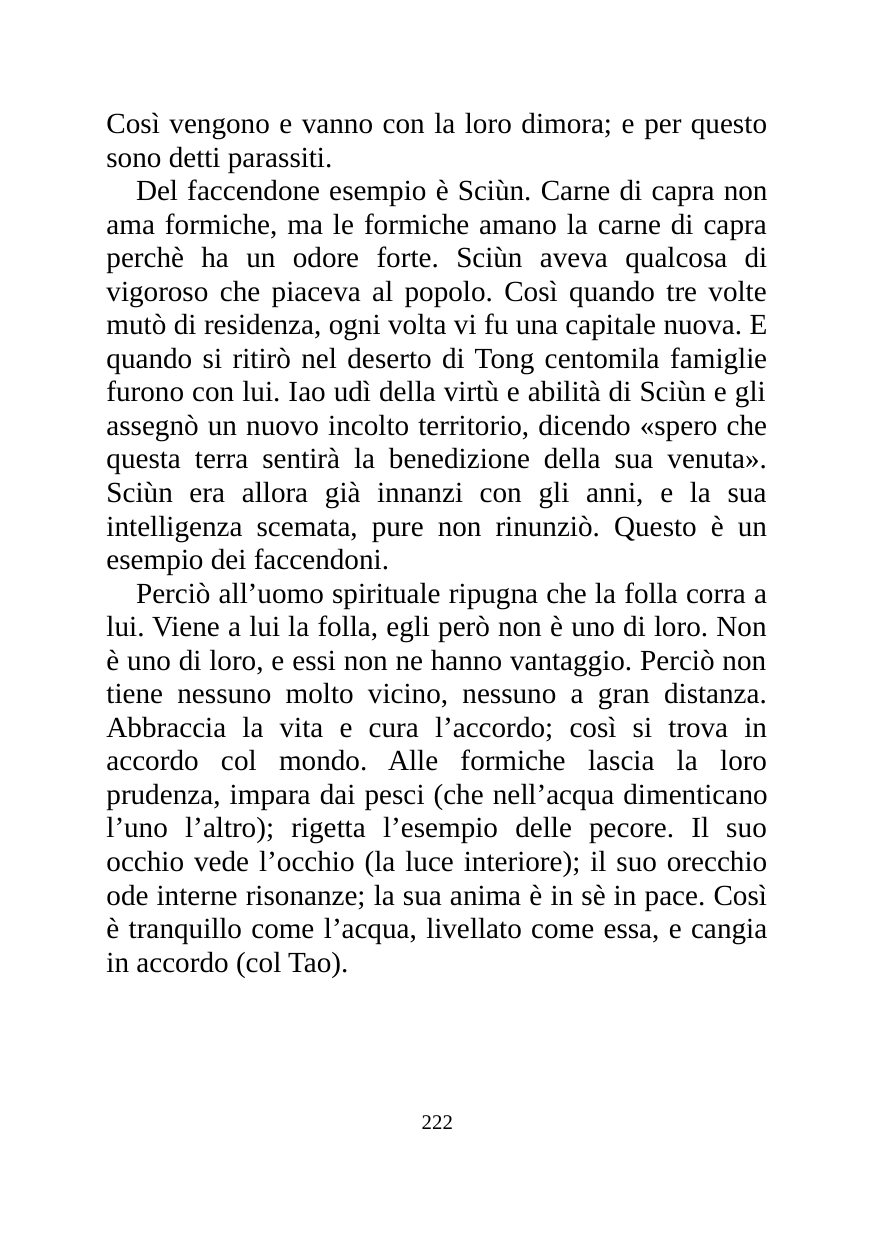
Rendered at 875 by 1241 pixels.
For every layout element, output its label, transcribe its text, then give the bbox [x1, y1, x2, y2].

text Perciò all’uomo spirituale ripugna che la folla corra a lui. Viene a lui la folla, egli però non è uno di loro. Non è uno di loro, e essi non ne hanno vantaggio. Perciò non tiene nessuno molto vicino, nessuno a gran distanza. Abbraccia la vita e cura l’accordo; così si trova in accordo col mondo. Alle formiche lascia la loro prudenza, impara dai pesci (che nell’acqua dimenticano l’uno l’altro); rigetta l’esempio delle pecore. Il suo occhio vede l’occhio (la luce interiore); il suo orecchio ode interne risonanze; la sua anima è in sè in pace. Così è tranquillo come l’acqua, livellato come essa, e cangia in accordo (col Tao). [106, 576, 768, 978]
text Del faccendone esempio è Sciùn. Carne di capra non ama formiche, ma le formiche amano la carne di capra perchè ha un odore forte. Sciùn aveva qualcosa di vigoroso che piaceva al popolo. Così quando tre volte mutò di residenza, ogni volta vi fu una capitale nuova. E quando si ritirò nel deserto di Tong centomila famiglie furono con lui. Iao udì della virtù e abilità di Sciùn e gli assegnò un nuovo incolto territorio, dicendo «spero che questa terra sentirà la benedizione della sua venuta». Sciùn era allora già innanzi con gli anni, e la sua intelligenza scemata, pure non rinunziò. Questo è un esempio dei faccendoni. [106, 173, 768, 576]
text Così vengono e vanno con la loro dimora; e per questo sono detti parassiti. [106, 106, 768, 173]
